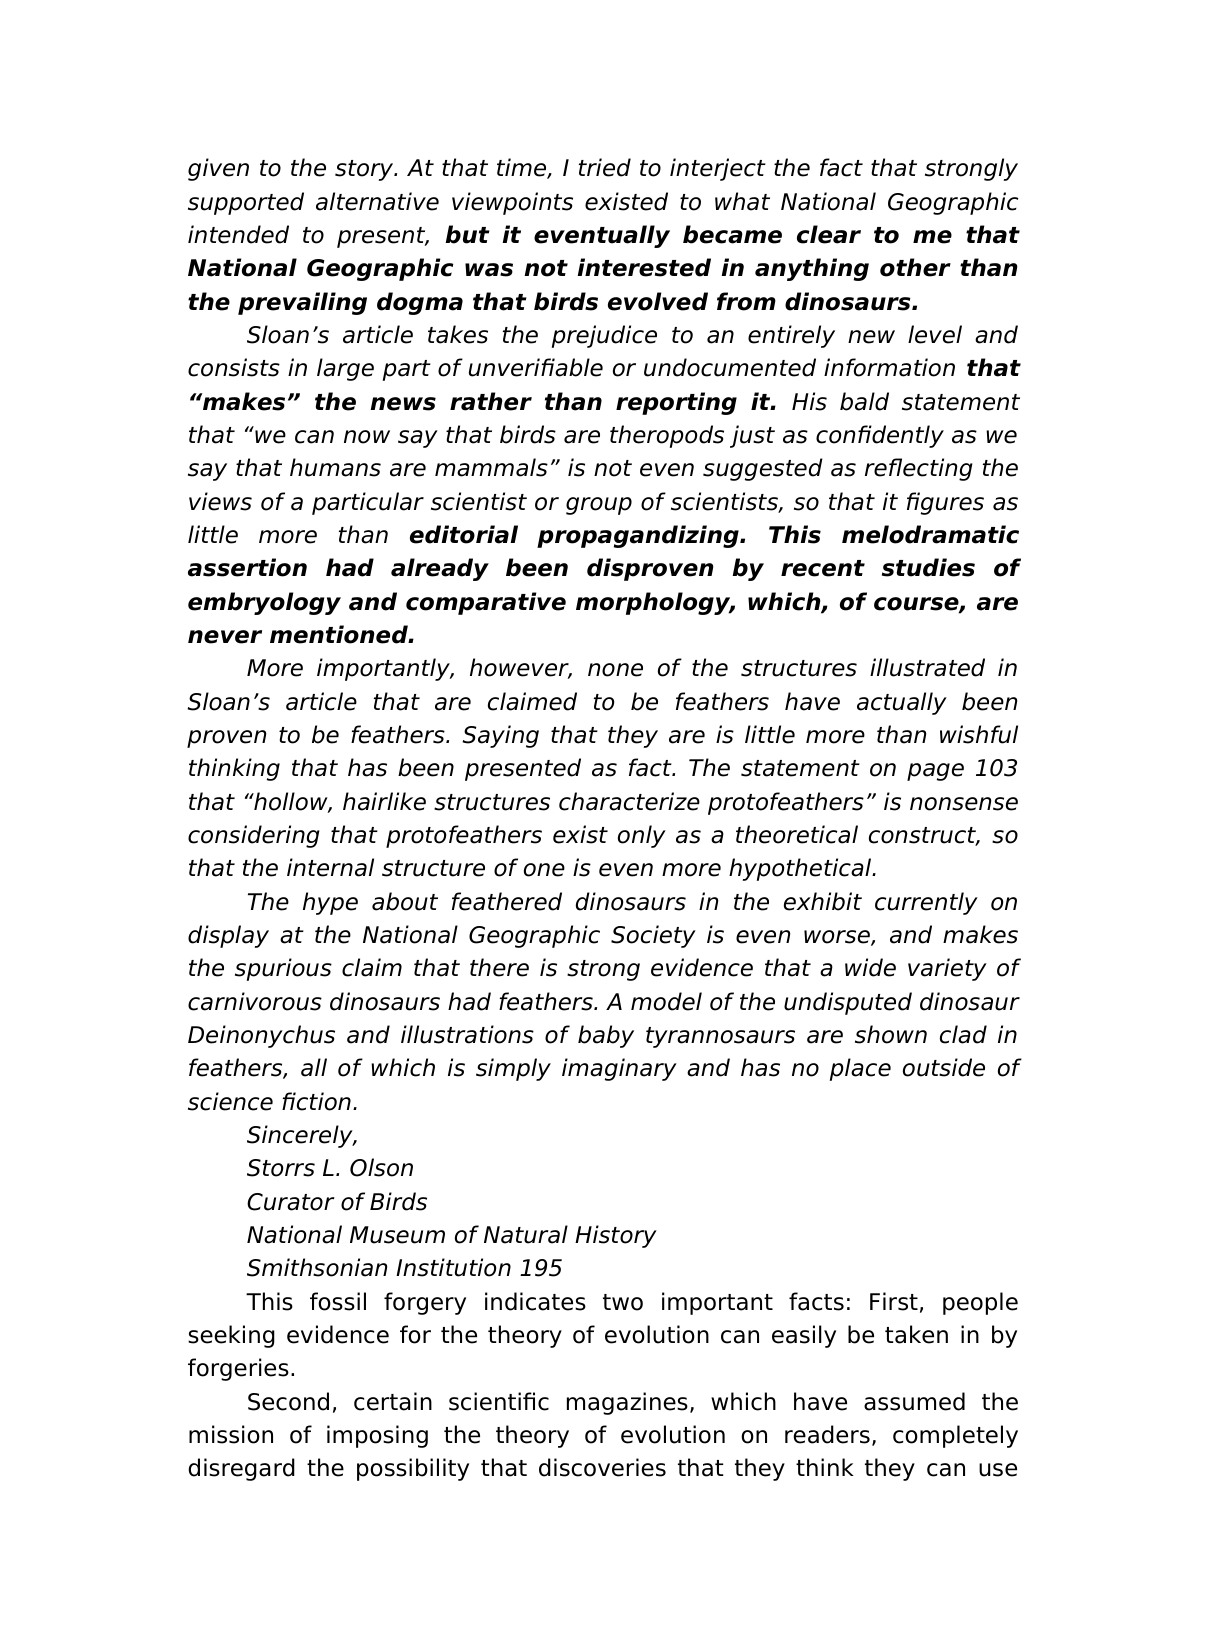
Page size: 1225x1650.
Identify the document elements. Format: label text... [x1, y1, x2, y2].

text National Museum of Natural History [187, 1217, 1020, 1250]
text given to the story. At that time, I tried to interject the fact that strongly supported alternative viewpoints existed to what National Geographic intended to present, but it eventually became clear to me that National Geographic was not interested in anything other than the prevailing dogma that birds evolved from dinosaurs. [187, 150, 1020, 317]
text This fossil forgery indicates two important facts: First, people seeking evidence for the theory of evolution can easily be taken in by forgeries. [187, 1283, 1020, 1383]
text The hype about feathered dinosaurs in the exhibit currently on display at the National Geographic Society is even worse, and makes the spurious claim that there is strong evidence that a wide variety of carnivorous dinosaurs had feathers. A model of the undisputed dinosaur Deinonychus and illustrations of baby tyrannosaurs are shown clad in feathers, all of which is simply imaginary and has no place outside of science fiction. [187, 883, 1020, 1117]
text Curator of Birds [187, 1183, 1020, 1217]
text Second, certain scientific magazines, which have assumed the mission of imposing the theory of evolution on readers, completely disregard the possibility that discoveries that they think they can use [187, 1383, 1020, 1483]
text Sloan’s article takes the prejudice to an entirely new level and consists in large part of unverifiable or undocumented information that “makes” the news rather than reporting it. His bald statement that “we can now say that birds are theropods just as confidently as we say that humans are mammals” is not even suggested as reflecting the views of a particular scientist or group of scientists, so that it figures as little more than editorial propagandizing. This melodramatic assertion had already been disproven by recent studies of embryology and comparative morphology, which, of course, are never mentioned. [187, 317, 1020, 650]
text Smithsonian Institution 195 [187, 1250, 1020, 1283]
text More importantly, however, none of the structures illustrated in Sloan’s article that are claimed to be feathers have actually been proven to be feathers. Saying that they are is little more than wishful thinking that has been presented as fact. The statement on page 103 that “hollow, hairlike structures characterize protofeathers” is nonsense considering that protofeathers exist only as a theoretical construct, so that the internal structure of one is even more hypothetical. [187, 650, 1020, 883]
text Sincerely, [187, 1117, 1020, 1150]
text Storrs L. Olson [187, 1150, 1020, 1183]
